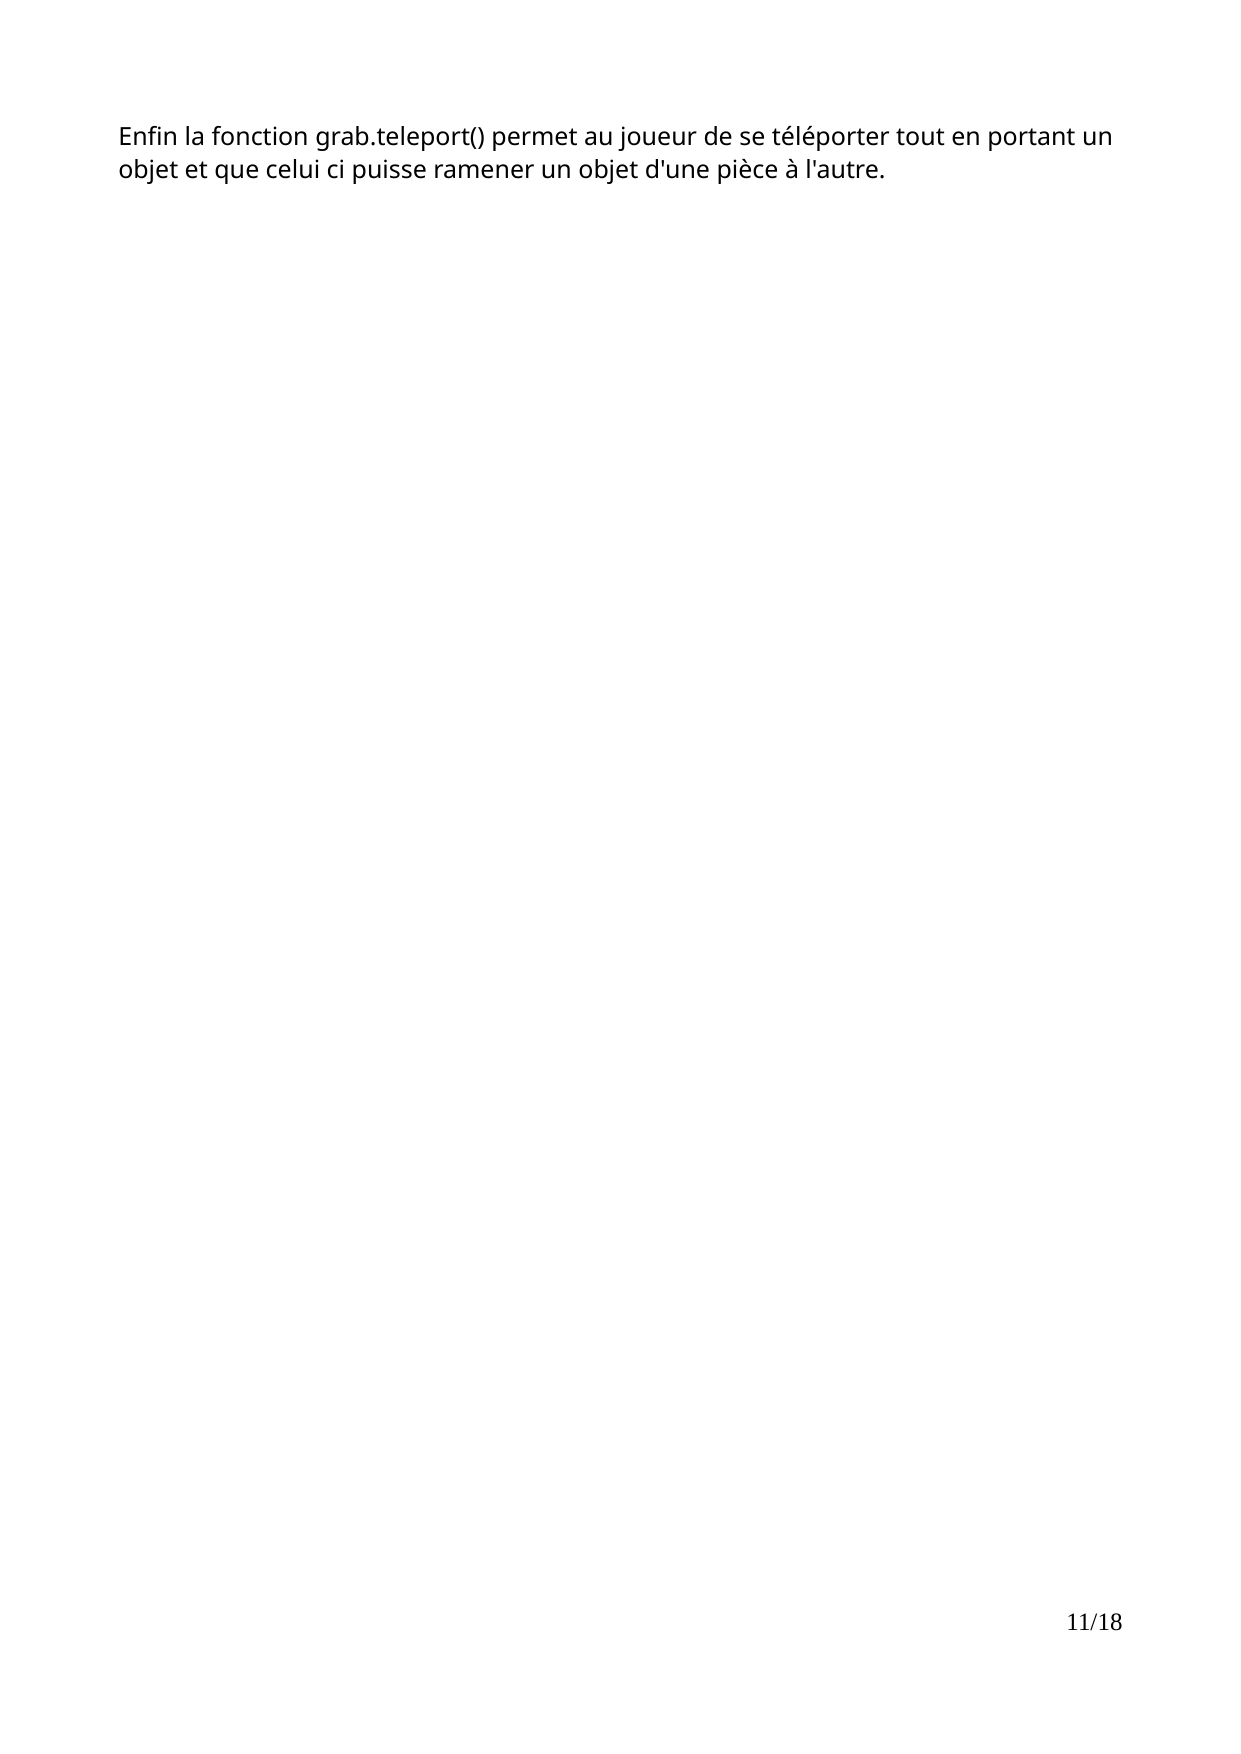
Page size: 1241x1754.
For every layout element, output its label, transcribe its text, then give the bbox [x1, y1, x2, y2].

text Enfin la fonction grab.teleport() permet au joueur de se téléporter tout en portant un objet et que celui ci puisse ramener un objet d'une pièce à l'autre. [118, 118, 1122, 186]
